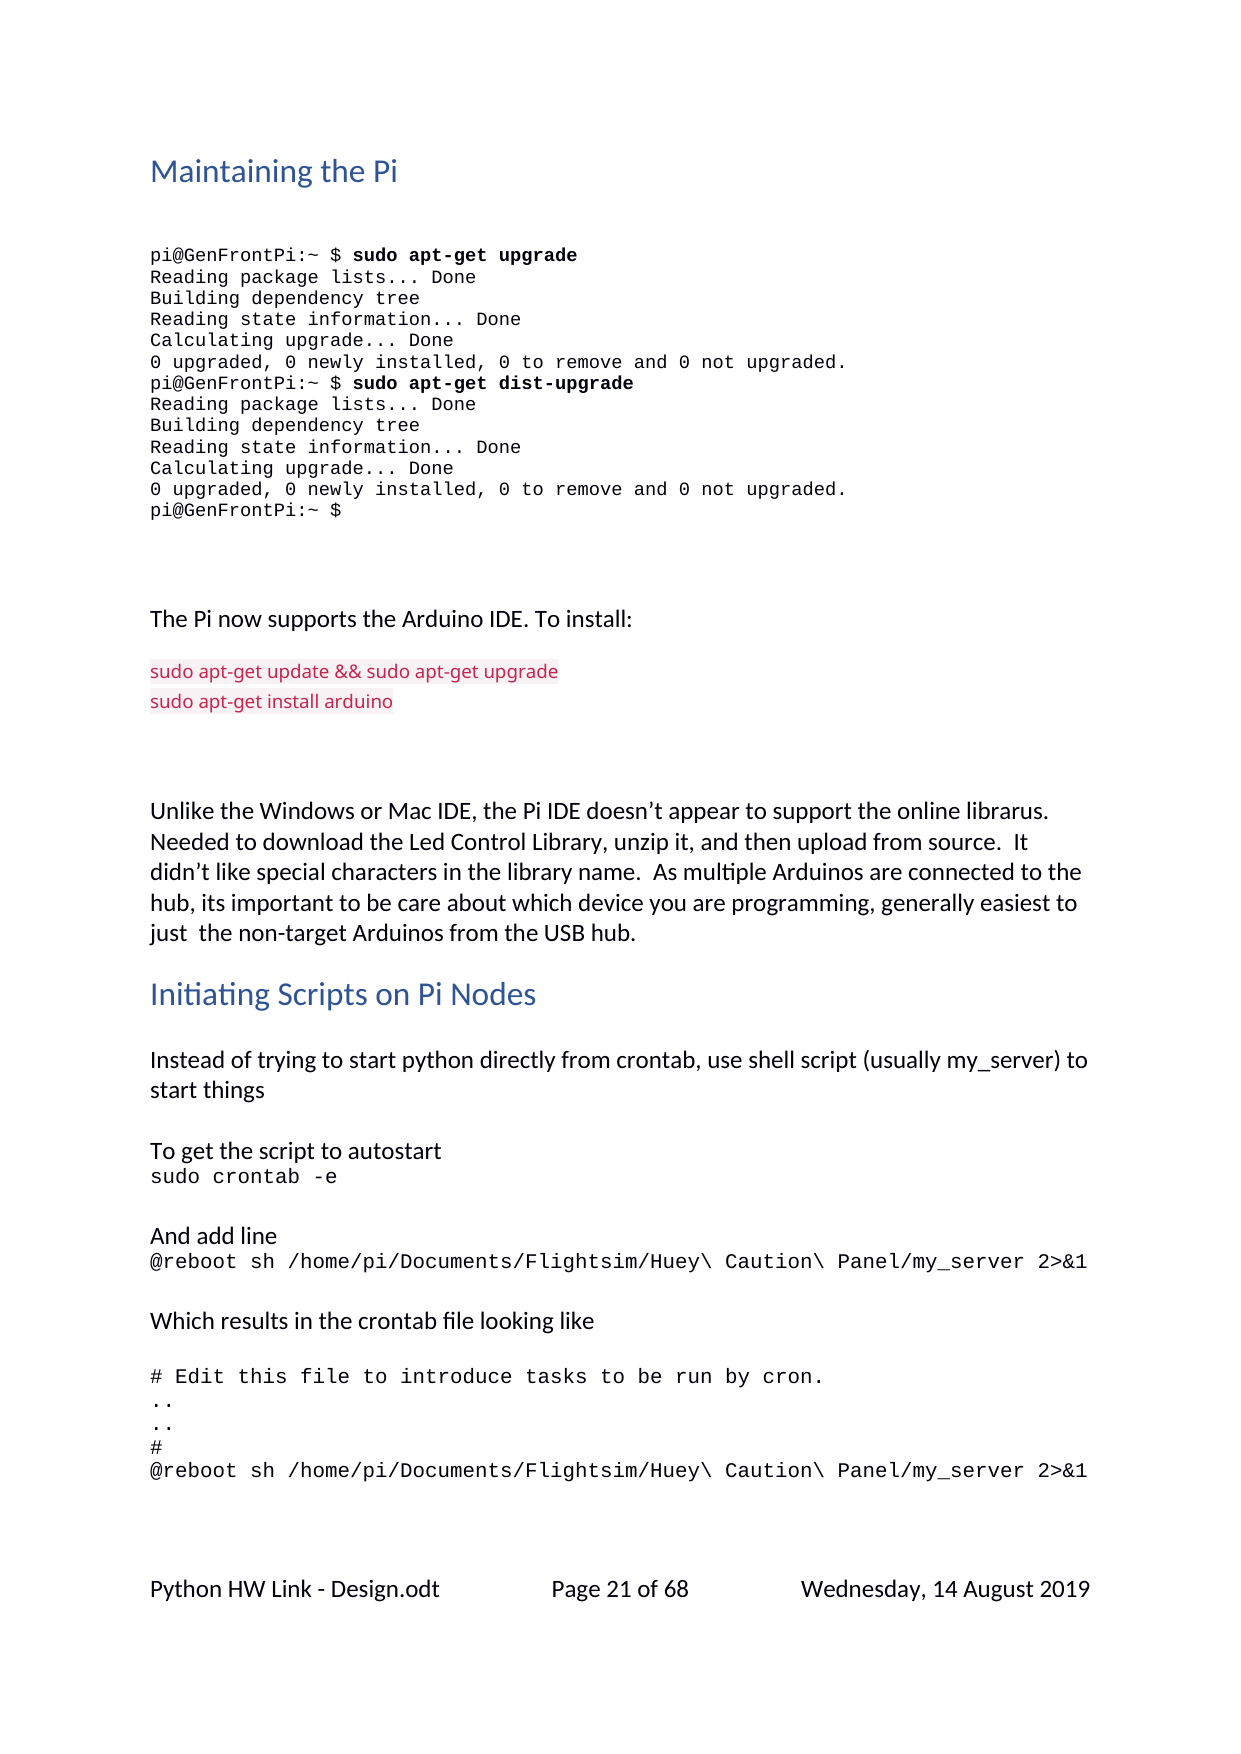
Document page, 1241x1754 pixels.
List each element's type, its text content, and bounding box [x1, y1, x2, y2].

text Which results in the crontab file looking like [150, 1305, 1090, 1335]
text Unlike the Windows or Mac IDE, the Pi IDE doesn’t appear to support the online librarus. Needed to download the Led Control Library, unzip it, and then upload from source. It didn’t like special characters in the library name. As multiple Arduinos are connected to the hub, its important to be care about which device you are programming, generally easiest to just the non-target Arduinos from the USB hub. [150, 795, 1090, 948]
subtitle Initiating Scripts on Pi Nodes [150, 973, 1090, 1013]
text pi@GenFrontPi:~ $ [150, 501, 1090, 522]
text Building dependency tree [150, 416, 1090, 437]
text Reading state information... Done [150, 310, 1090, 331]
text The Pi now supports the Arduino IDE. To install: [150, 603, 1090, 633]
text Reading package lists... Done [150, 267, 1090, 289]
text Instead of trying to start python directly from crontab, use shell script (usually my_server) to [150, 1044, 1090, 1074]
text And add line [150, 1220, 1090, 1251]
text To get the script to autostart [150, 1136, 1090, 1166]
text @reboot sh /home/pi/Documents/Flightsim/Huey\ Caution\ Panel/my_server 2>&1 [150, 1461, 1090, 1484]
text Calculating upgrade... Done [150, 459, 1090, 480]
text Building dependency tree [150, 289, 1090, 310]
text start things [150, 1074, 1090, 1105]
text # [150, 1437, 1090, 1461]
text pi@GenFrontPi:~ $ sudo apt-get upgrade [150, 246, 1090, 267]
text pi@GenFrontPi:~ $ sudo apt-get dist-upgrade [150, 374, 1090, 395]
text Reading state information... Done [150, 437, 1090, 459]
text @reboot sh /home/pi/Documents/Flightsim/Huey\ Caution\ Panel/my_server 2>&1 [150, 1251, 1090, 1274]
text 0 upgraded, 0 newly installed, 0 to remove and 0 not upgraded. [150, 352, 1090, 374]
text # Edit this file to introduce tasks to be run by cron. [150, 1366, 1090, 1389]
text 0 upgraded, 0 newly installed, 0 to remove and 0 not upgraded. [150, 480, 1090, 501]
text .. [150, 1413, 1090, 1437]
text sudo apt-get update && sudo apt-get upgrade sudo apt-get install arduino [150, 658, 1090, 714]
text Reading package lists... Done [150, 395, 1090, 416]
text sudo crontab -e [150, 1166, 1090, 1190]
subtitle Maintaining the Pi [150, 150, 1090, 191]
text .. [150, 1389, 1090, 1413]
text Calculating upgrade... Done [150, 331, 1090, 352]
